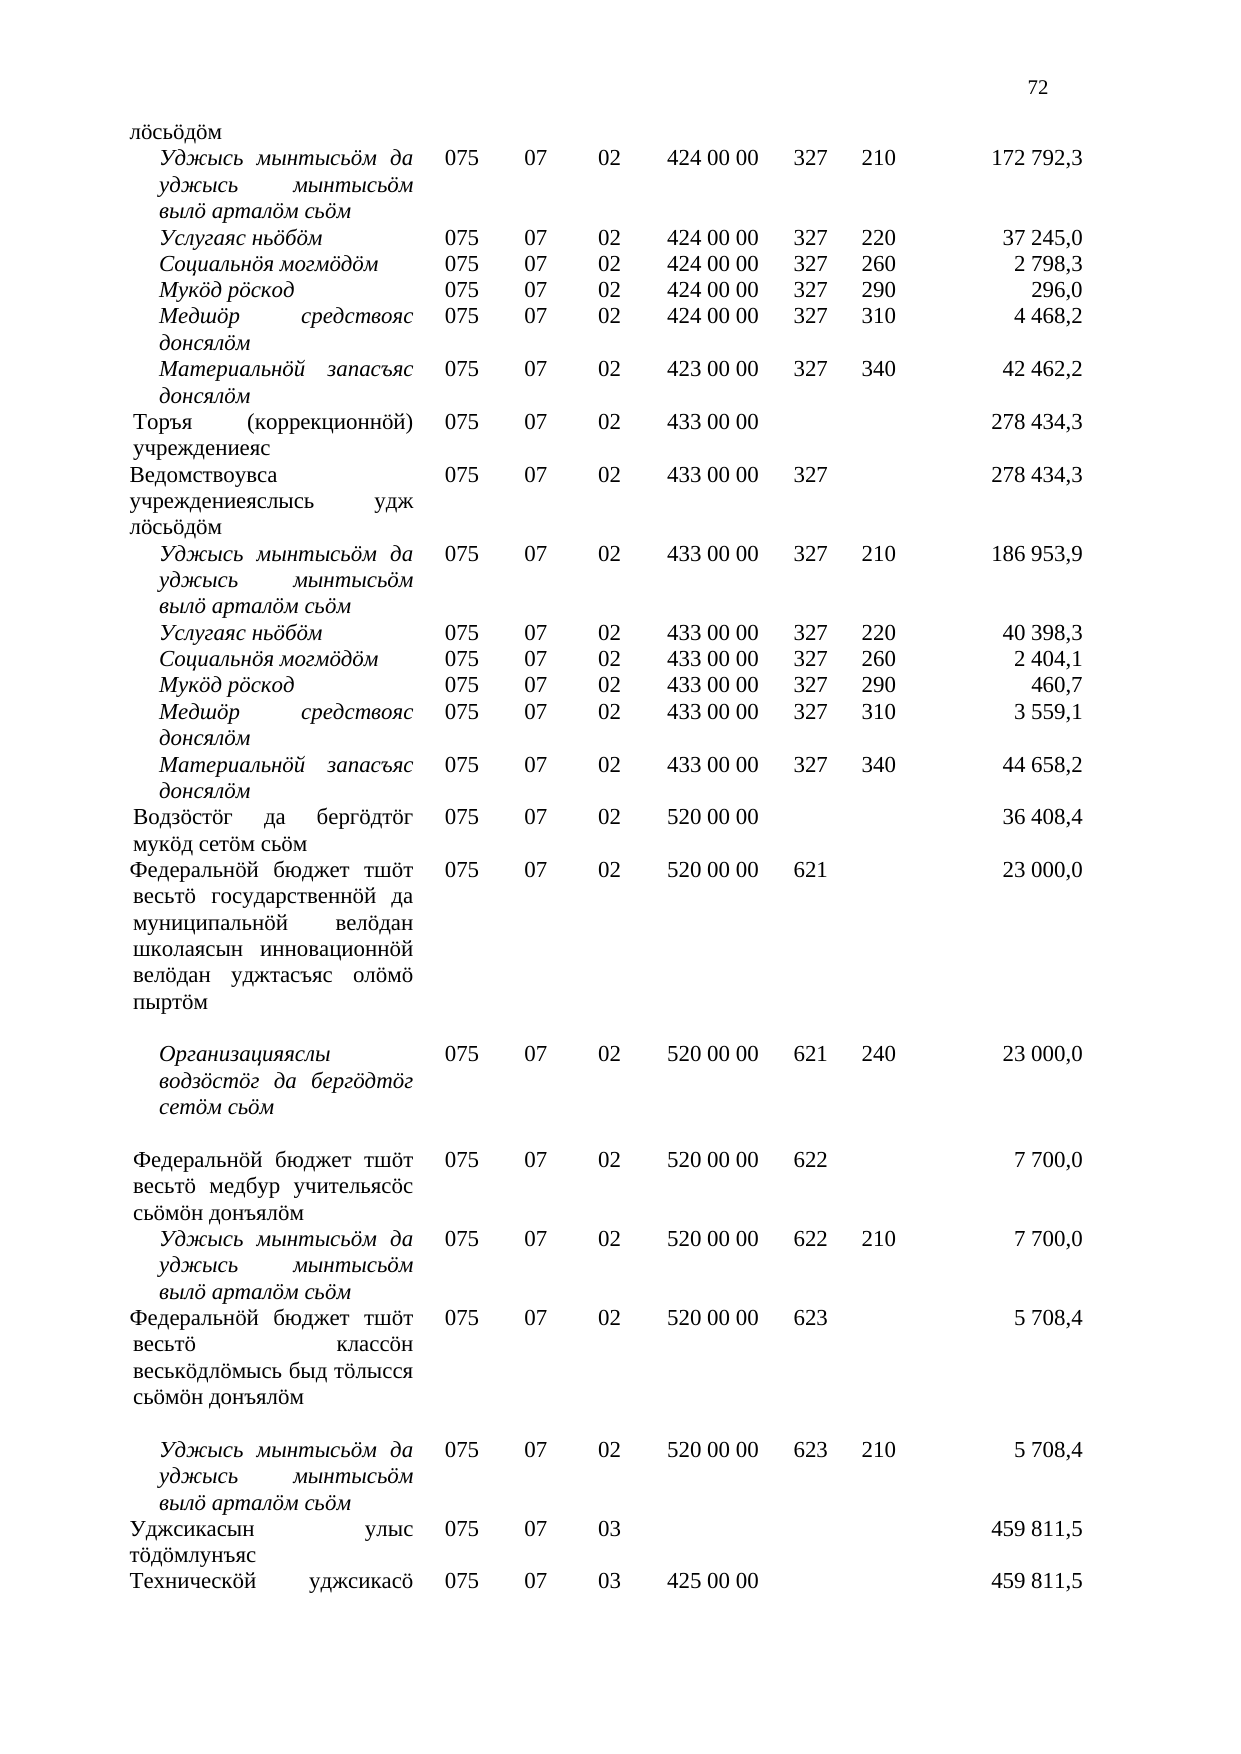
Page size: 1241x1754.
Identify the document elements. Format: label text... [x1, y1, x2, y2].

table_cell 075 [425, 751, 498, 803]
table_cell 075 [425, 1568, 498, 1594]
table_cell Водзöстöг да бергöдтöг мукöд сетöм сьöм [118, 803, 425, 856]
table_cell [646, 118, 779, 144]
table_cell 5 708,4 [916, 1436, 1094, 1515]
table_cell 07 [499, 1304, 572, 1436]
table_cell [779, 118, 842, 144]
table_cell 424 00 00 [646, 250, 779, 276]
table_cell 02 [573, 250, 646, 276]
table_cell 520 00 00 [646, 1436, 779, 1515]
table_cell 02 [573, 751, 646, 803]
table_cell 02 [573, 645, 646, 672]
table_cell 327 [779, 698, 842, 751]
table_cell 23 000,0 [916, 1041, 1094, 1146]
table_cell 7 700,0 [916, 1146, 1094, 1225]
table_cell 460,7 [916, 672, 1094, 698]
table_cell Уджысь мынтысьöм да уджысь мынтысьöм вылö арталöм сьöм [118, 540, 425, 619]
table_cell 327 [779, 461, 842, 540]
table_cell 07 [499, 461, 572, 540]
table_cell 37 245,0 [916, 224, 1094, 250]
table_cell 327 [779, 224, 842, 250]
table_cell 327 [779, 672, 842, 698]
table_cell 36 408,4 [916, 803, 1094, 856]
table_cell Уджсикасын улыс тöдöмлунъяс [118, 1515, 425, 1568]
table_cell 07 [499, 408, 572, 461]
table_cell 220 [842, 224, 916, 250]
table_cell 621 [779, 856, 842, 1041]
table_cell Услугаяс ньöбöм [118, 619, 425, 645]
table_cell Материальнöй запасъяс донсялöм [118, 751, 425, 803]
table_cell 2 404,1 [916, 645, 1094, 672]
table_cell 520 00 00 [646, 1304, 779, 1436]
table_cell 02 [573, 303, 646, 355]
table_cell 075 [425, 276, 498, 303]
table_cell [646, 1515, 779, 1568]
table_cell лöсьöдöм [118, 118, 425, 144]
table_cell 433 00 00 [646, 645, 779, 672]
table_cell [842, 118, 916, 144]
table_cell Ведомствоувса учреждениеяслысь удж лöсьöдöм [118, 461, 425, 540]
table_cell 075 [425, 698, 498, 751]
table_cell Мукöд рöскод [118, 672, 425, 698]
table_cell 02 [573, 1304, 646, 1436]
table_cell 075 [425, 803, 498, 856]
table_cell 02 [573, 698, 646, 751]
table_cell 433 00 00 [646, 461, 779, 540]
table_cell 07 [499, 303, 572, 355]
table_cell 02 [573, 224, 646, 250]
table_cell 075 [425, 645, 498, 672]
table_cell [842, 1515, 916, 1568]
table_cell [842, 1568, 916, 1594]
table_cell 424 00 00 [646, 276, 779, 303]
table_cell 075 [425, 1041, 498, 1146]
table_cell 4 468,2 [916, 303, 1094, 355]
table_cell 02 [573, 461, 646, 540]
table_cell 621 [779, 1041, 842, 1146]
table_cell Федеральнöй бюджет тшöт весьтö классöн веськöдлöмысь быд тöлысся сьöмöн донъялöм [118, 1304, 425, 1436]
table_cell 23 000,0 [916, 856, 1094, 1041]
table_cell 520 00 00 [646, 1041, 779, 1146]
table_cell 327 [779, 619, 842, 645]
table_cell [779, 1515, 842, 1568]
table_cell 075 [425, 355, 498, 408]
table_cell [842, 1304, 916, 1436]
table_cell Социальнöя могмöдöм [118, 645, 425, 672]
table_cell Уджысь мынтысьöм да уджысь мынтысьöм вылö арталöм сьöм [118, 1436, 425, 1515]
table_cell 07 [499, 1041, 572, 1146]
table_cell 327 [779, 540, 842, 619]
table_cell Уджысь мынтысьöм да уджысь мынтысьöм вылö арталöм сьöм [118, 145, 425, 223]
table_cell Торъя (коррекционнöй) учреждениеяс [118, 408, 425, 461]
table_cell 327 [779, 145, 842, 223]
table_cell 520 00 00 [646, 803, 779, 856]
table_cell 623 [779, 1304, 842, 1436]
table_cell 433 00 00 [646, 540, 779, 619]
table_cell 433 00 00 [646, 751, 779, 803]
table_cell Материальнöй запасъяс донсялöм [118, 355, 425, 408]
table_cell 622 [779, 1146, 842, 1225]
table_cell [842, 803, 916, 856]
table_cell 07 [499, 276, 572, 303]
table_cell [842, 408, 916, 461]
table_cell 075 [425, 1146, 498, 1225]
table_cell 07 [499, 1436, 572, 1515]
table_cell [779, 803, 842, 856]
table_cell 172 792,3 [916, 145, 1094, 223]
table_cell 07 [499, 355, 572, 408]
table_cell 02 [573, 856, 646, 1041]
table_cell 433 00 00 [646, 408, 779, 461]
table_cell 240 [842, 1041, 916, 1146]
table_cell 210 [842, 1436, 916, 1515]
table_cell 186 953,9 [916, 540, 1094, 619]
table_cell 42 462,2 [916, 355, 1094, 408]
table_cell 075 [425, 1225, 498, 1304]
table_cell 075 [425, 224, 498, 250]
table_cell 520 00 00 [646, 1146, 779, 1225]
table_cell 327 [779, 250, 842, 276]
table_cell [779, 1568, 842, 1594]
table_cell 210 [842, 145, 916, 223]
table_cell 210 [842, 1225, 916, 1304]
table_cell 07 [499, 856, 572, 1041]
table_cell 424 00 00 [646, 303, 779, 355]
table_cell 07 [499, 1225, 572, 1304]
table_cell Федеральнöй бюджет тшöт весьтö медбур учительясöс сьöмöн донъялöм [118, 1146, 425, 1225]
table_cell 02 [573, 1146, 646, 1225]
table_cell [842, 1146, 916, 1225]
table_cell [499, 118, 572, 144]
table_cell 425 00 00 [646, 1568, 779, 1594]
table_cell 424 00 00 [646, 224, 779, 250]
table_cell 310 [842, 303, 916, 355]
table_cell Федеральнöй бюджет тшöт весьтö государственнöй да муниципальнöй велöдан школаясын инновационнöй велöдан уджтасъяс олöмö пыртöм [118, 856, 425, 1041]
table_cell 260 [842, 250, 916, 276]
table_cell 3 559,1 [916, 698, 1094, 751]
table_cell 075 [425, 540, 498, 619]
table_cell 02 [573, 1041, 646, 1146]
table_cell Медшöр средствояс донсялöм [118, 698, 425, 751]
table_cell 075 [425, 672, 498, 698]
table_cell 02 [573, 355, 646, 408]
table_cell [842, 461, 916, 540]
table_cell Услугаяс ньöбöм [118, 224, 425, 250]
table_cell 07 [499, 145, 572, 223]
table_cell 02 [573, 803, 646, 856]
table_cell 423 00 00 [646, 355, 779, 408]
table_cell 424 00 00 [646, 145, 779, 223]
table_cell 02 [573, 672, 646, 698]
table_cell 07 [499, 1568, 572, 1594]
table_cell 520 00 00 [646, 1225, 779, 1304]
table_cell 220 [842, 619, 916, 645]
table_cell 296,0 [916, 276, 1094, 303]
table_cell 327 [779, 751, 842, 803]
table_cell 290 [842, 672, 916, 698]
table_cell [842, 856, 916, 1041]
table_cell Техническöй уджсикасö [118, 1568, 425, 1594]
table_cell 075 [425, 408, 498, 461]
table_cell 5 708,4 [916, 1304, 1094, 1436]
table_cell 02 [573, 145, 646, 223]
table_cell 02 [573, 408, 646, 461]
table_cell 260 [842, 645, 916, 672]
table_cell 327 [779, 276, 842, 303]
table_cell 2 798,3 [916, 250, 1094, 276]
table_cell 07 [499, 645, 572, 672]
table_cell 075 [425, 145, 498, 223]
table_cell 075 [425, 1436, 498, 1515]
table_cell 075 [425, 461, 498, 540]
table_cell 02 [573, 1225, 646, 1304]
table_cell 07 [499, 619, 572, 645]
table_cell 433 00 00 [646, 619, 779, 645]
table_cell 459 811,5 [916, 1568, 1094, 1594]
table_cell 03 [573, 1568, 646, 1594]
table_cell Организацияяслы водзöстöг да бергöдтöг сетöм сьöм [118, 1041, 425, 1146]
table_cell 520 00 00 [646, 856, 779, 1041]
table_cell 075 [425, 303, 498, 355]
table_cell [425, 118, 498, 144]
table_cell 07 [499, 540, 572, 619]
table_cell 40 398,3 [916, 619, 1094, 645]
table_cell 327 [779, 355, 842, 408]
table_cell 07 [499, 672, 572, 698]
table_cell 310 [842, 698, 916, 751]
table_cell 327 [779, 645, 842, 672]
table_cell 07 [499, 1515, 572, 1568]
table_cell 07 [499, 698, 572, 751]
table_cell 075 [425, 1515, 498, 1568]
table_cell 433 00 00 [646, 698, 779, 751]
table_cell [916, 118, 1094, 144]
table_cell Мукöд рöскод [118, 276, 425, 303]
table_cell 075 [425, 619, 498, 645]
table_cell 44 658,2 [916, 751, 1094, 803]
table_cell 433 00 00 [646, 672, 779, 698]
table_cell 340 [842, 751, 916, 803]
table_cell Социальнöя могмöдöм [118, 250, 425, 276]
table_cell 07 [499, 250, 572, 276]
table_cell 02 [573, 540, 646, 619]
table_cell 075 [425, 1304, 498, 1436]
table_cell 278 434,3 [916, 461, 1094, 540]
table_cell 459 811,5 [916, 1515, 1094, 1568]
table_cell 02 [573, 1436, 646, 1515]
table_cell [779, 408, 842, 461]
table_cell 07 [499, 751, 572, 803]
table_cell 210 [842, 540, 916, 619]
table_cell 07 [499, 1146, 572, 1225]
table_cell Уджысь мынтысьöм да уджысь мынтысьöм вылö арталöм сьöм [118, 1225, 425, 1304]
table_cell 07 [499, 224, 572, 250]
table_cell 290 [842, 276, 916, 303]
table_cell 327 [779, 303, 842, 355]
table_cell 03 [573, 1515, 646, 1568]
table_cell 623 [779, 1436, 842, 1515]
table_cell 075 [425, 856, 498, 1041]
table_cell 02 [573, 619, 646, 645]
table_cell 075 [425, 250, 498, 276]
table_cell 622 [779, 1225, 842, 1304]
table_cell [573, 118, 646, 144]
table_cell 07 [499, 803, 572, 856]
table_cell 340 [842, 355, 916, 408]
table_cell 7 700,0 [916, 1225, 1094, 1304]
table_cell 278 434,3 [916, 408, 1094, 461]
table_cell 02 [573, 276, 646, 303]
table_cell Медшöр средствояс донсялöм [118, 303, 425, 355]
